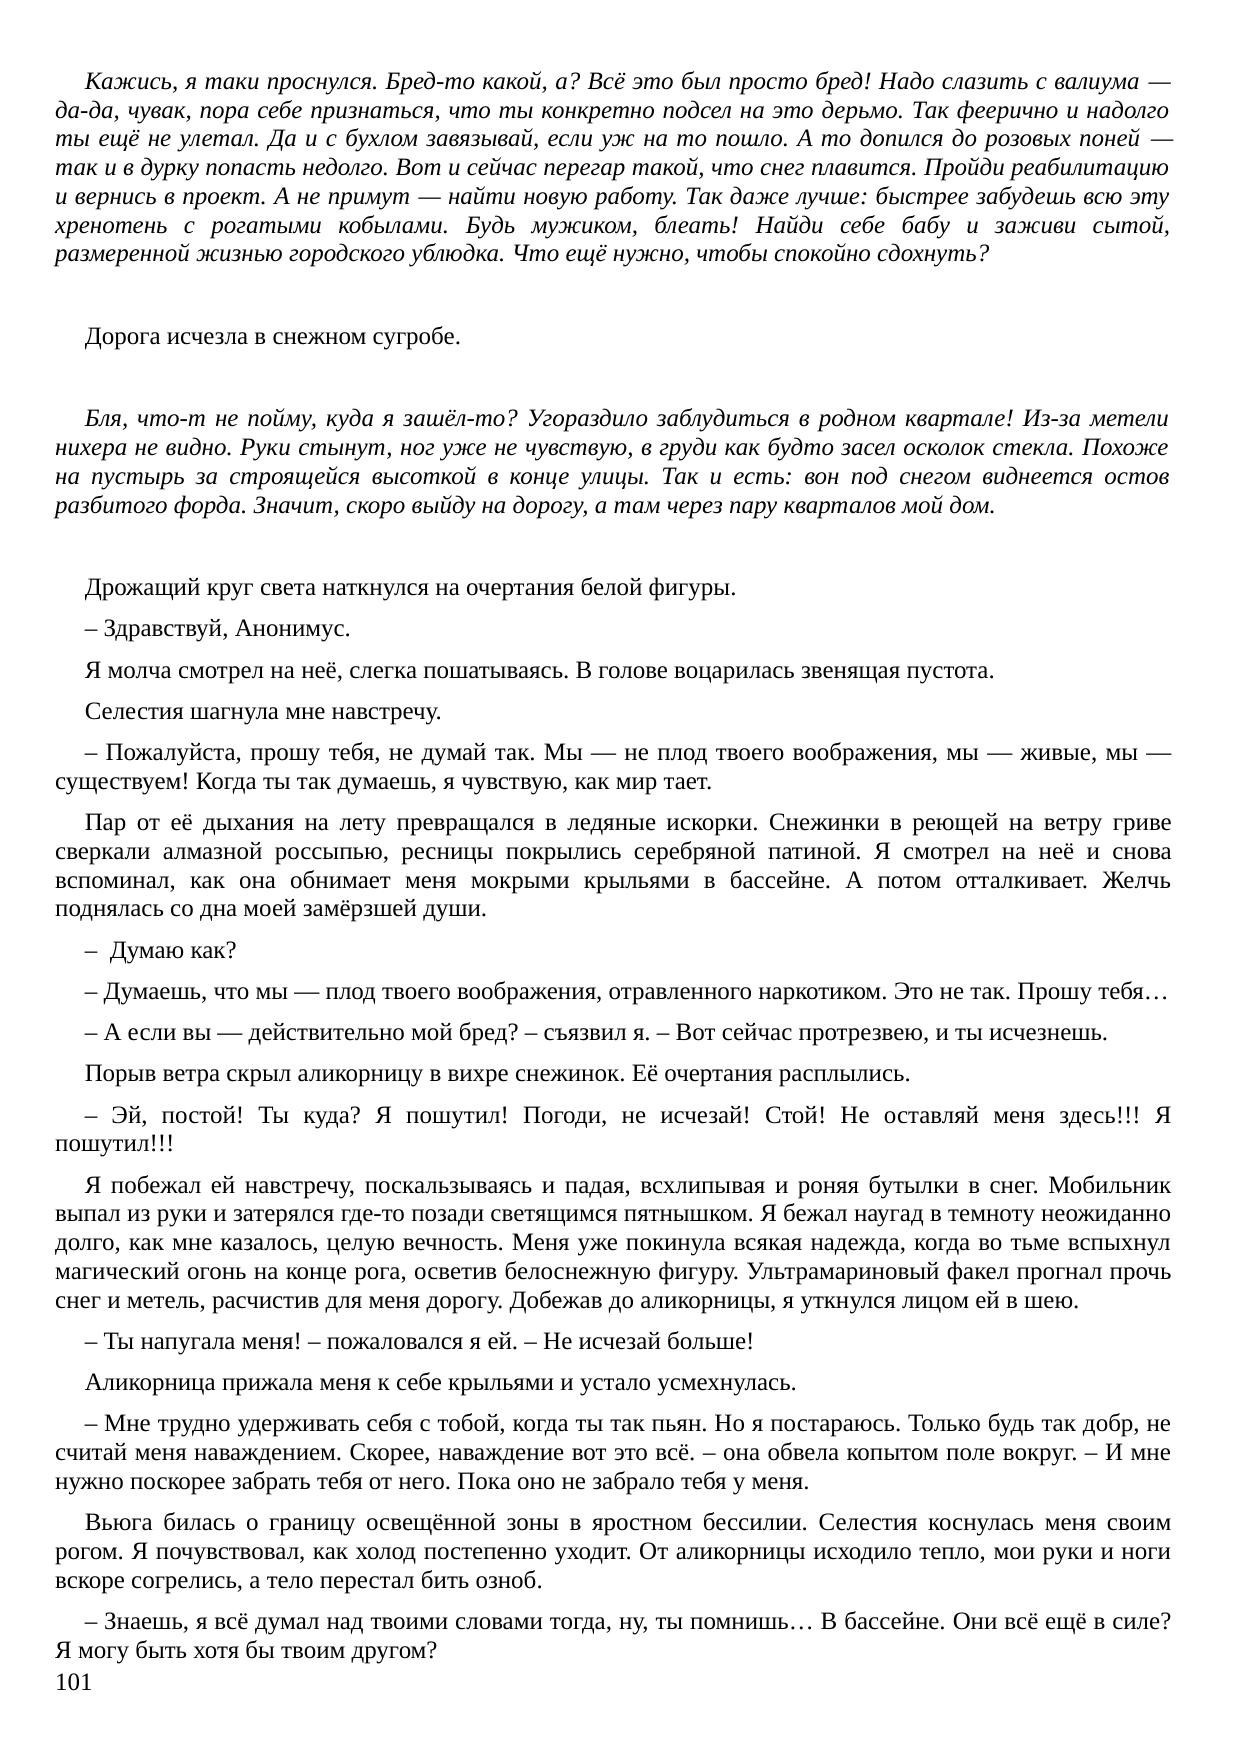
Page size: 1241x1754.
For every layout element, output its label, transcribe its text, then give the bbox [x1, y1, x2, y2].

text – Здравствуй, Анонимус. [55, 613, 1173, 642]
text – Мне трудно удерживать себя с тобой, когда ты так пьян. Но я постараюсь. Только будь так добр, не считай меня наваждением. Скорее, наваждение вот это всё. – она обвела копытом поле вокруг. – И мне нужно поскорее забрать тебя от него. Пока оно не забрало тебя у меня. [55, 1408, 1173, 1495]
text Порыв ветра скрыл аликорницу в вихре снежинок. Её очертания расплылись. [55, 1058, 1173, 1087]
text Дорога исчезла в снежном сугробе. [55, 321, 1173, 350]
text Пар от её дыхания на лету превращался в ледяные искорки. Снежинки в реющей на ветру гриве сверкали алмазной россыпью, ресницы покрылись серебряной патиной. Я смотрел на неё и снова вспоминал, как она обнимает меня мокрыми крыльями в бассейне. А потом отталкивает. Желчь поднялась со дна моей замёрзшей души. [55, 807, 1173, 922]
text Я молча смотрел на неё, слегка пошатываясь. В голове воцарилась звенящая пустота. [55, 655, 1173, 683]
text Бля, что-т не пойму, куда я зашёл-то? Угораздило заблудиться в родном квартале! Из-за метели нихера не видно. Руки стынут, ног уже не чувствую, в груди как будто засел осколок стекла. Похоже на пустырь за строящейся высоткой в конце улицы. Так и есть: вон под снегом виднеется остов разбитого форда. Значит, скоро выйду на дорогу, а там через пару кварталов мой дом. [55, 403, 1173, 518]
text – Пожалуйста, прошу тебя, не думай так. Мы — не плод твоего воображения, мы — живые, мы — существуем! Когда ты так думаешь, я чувствую, как мир тает. [55, 737, 1173, 795]
text – Думаешь, что мы — плод твоего воображения, отравленного наркотиком. Это не так. Прошу тебя… [55, 976, 1173, 1005]
text – Знаешь, я всё думал над твоими словами тогда, ну, ты помнишь… В бассейне. Они всё ещё в силе? Я могу быть хотя бы твоим другом? [55, 1606, 1173, 1663]
text Аликорница прижала меня к себе крыльями и устало усмехнулась. [55, 1367, 1173, 1396]
text Кажись, я таки проснулся. Бред-то какой, а? Всё это был просто бред! Надо слазить с валиума — да-да, чувак, пора себе признаться, что ты конкретно подсел на это дерьмо. Так феерично и надолго ты ещё не улетал. Да и с бухлом завязывай, если уж на то пошло. А то допился до розовых поней — так и в дурку попасть недолго. Вот и сейчас перегар такой, что снег плавится. Пройди реабилитацию и вернись в проект. А не примут — найти новую работу. Так даже лучше: быстрее забудешь всю эту хренотень с рогатыми кобылами. Будь мужиком, блеать! Найди себе бабу и заживи сытой, размеренной жизнью городского ублюдка. Что ещё нужно, чтобы спокойно сдохнуть? [55, 66, 1173, 267]
text – Ты напугала меня! – пожаловался я ей. – Не исчезай больше! [55, 1326, 1173, 1355]
text – А если вы — действительно мой бред? – съязвил я. – Вот сейчас протрезвею, и ты исчезнешь. [55, 1017, 1173, 1046]
text Вьюга билась о границу освещённой зоны в яростном бессилии. Селестия коснулась меня своим рогом. Я почувствовал, как холод постепенно уходит. От аликорницы исходило тепло, мои руки и ноги вскоре согрелись, а тело перестал бить озноб. [55, 1507, 1173, 1593]
text Селестия шагнула мне навстречу. [55, 696, 1173, 725]
text Я побежал ей навстречу, поскальзываясь и падая, всхлипывая и роняя бутылки в снег. Мобильник выпал из руки и затерялся где-то позади светящимся пятнышком. Я бежал наугад в темноту неожиданно долго, как мне казалось, целую вечность. Меня уже покинула всякая надежда, когда во тьме вспыхнул магический огонь на конце рога, осветив белоснежную фигуру. Ультрамариновый факел прогнал прочь снег и метель, расчистив для меня дорогу. Добежав до аликорницы, я уткнулся лицом ей в шею. [55, 1170, 1173, 1313]
text Дрожащий круг света наткнулся на очертания белой фигуры. [55, 572, 1173, 601]
text – Эй, постой! Ты куда? Я пошутил! Погоди, не исчезай! Стой! Не оставляй меня здесь!!! Я пошутил!!! [55, 1100, 1173, 1157]
text – Думаю как? [55, 935, 1173, 963]
